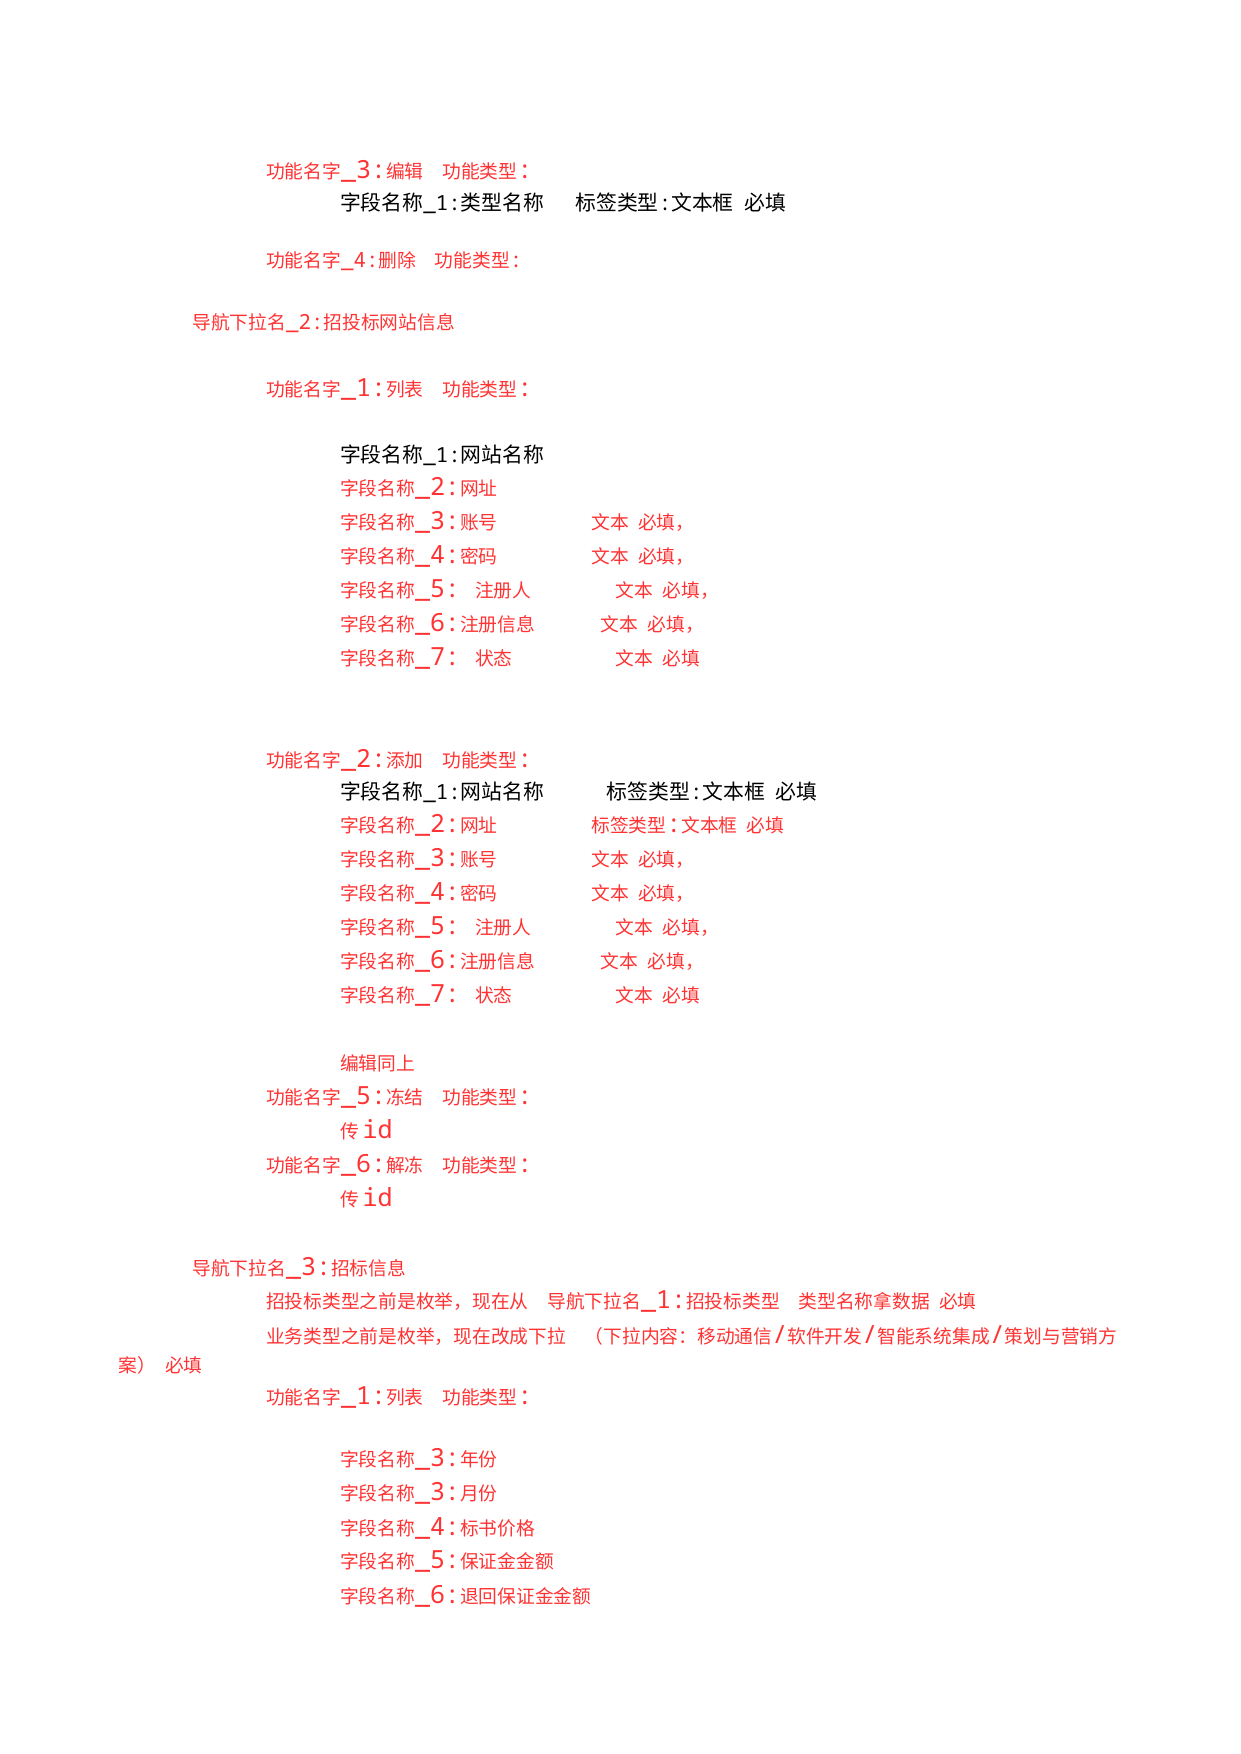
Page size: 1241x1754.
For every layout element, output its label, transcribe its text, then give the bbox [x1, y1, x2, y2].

text 字段名称_7: 状态 文本 必填 [118, 976, 1122, 1010]
text 字段名称_4:标书价格 [118, 1508, 1122, 1542]
text 字段名称_6:退回保证金金额 [118, 1576, 1122, 1610]
text 业务类型之前是枚举，现在改成下拉 （下拉内容：移动通信/软件开发/智能系统集成/策划与营销方案） 必填 [118, 1316, 1122, 1377]
text 字段名称_2:网址 标签类型:文本框 必填 [118, 805, 1122, 839]
text 字段名称_3:账号 文本 必填， [118, 839, 1122, 873]
text 传id [118, 1180, 1122, 1214]
text 功能名字_1:列表 功能类型: [118, 370, 1122, 404]
text 字段名称_6:注册信息 文本 必填， [118, 605, 1122, 639]
text 字段名称_5:保证金金额 [118, 1542, 1122, 1576]
text 功能名字_5:冻结 功能类型: [118, 1078, 1122, 1112]
text 功能名字_6:解冻 功能类型: [118, 1146, 1122, 1180]
text 字段名称_5: 注册人 文本 必填， [118, 571, 1122, 605]
text 传id [118, 1112, 1122, 1146]
text 导航下拉名_3:招标信息 [118, 1248, 1122, 1282]
text 字段名称_1:类型名称 标签类型:文本框 必填 [118, 186, 1122, 217]
text 编辑同上 [118, 1044, 1122, 1078]
text 字段名称_3:月份 [118, 1474, 1122, 1508]
text 字段名称_4:密码 文本 必填， [118, 537, 1122, 571]
text 字段名称_1:网站名称 标签类型:文本框 必填 [118, 775, 1122, 805]
text 字段名称_3:年份 [118, 1440, 1122, 1474]
text 字段名称_7: 状态 文本 必填 [118, 639, 1122, 673]
text 功能名字_1:列表 功能类型: [118, 1377, 1122, 1412]
text 字段名称_3:账号 文本 必填， [118, 502, 1122, 537]
text 功能名字_4:删除 功能类型: [118, 245, 1122, 273]
text 字段名称_5: 注册人 文本 必填， [118, 907, 1122, 942]
text 功能名字_3:编辑 功能类型: [118, 152, 1122, 186]
text 字段名称_2:网址 [118, 468, 1122, 502]
text 字段名称_1:网站名称 [118, 438, 1122, 468]
text 功能名字_2:添加 功能类型: [118, 741, 1122, 775]
text 字段名称_6:注册信息 文本 必填， [118, 942, 1122, 976]
text 导航下拉名_2:招投标网站信息 [118, 307, 1122, 336]
text 字段名称_4:密码 文本 必填， [118, 873, 1122, 907]
text 招投标类型之前是枚举，现在从 导航下拉名_1:招投标类型 类型名称拿数据 必填 [118, 1282, 1122, 1316]
